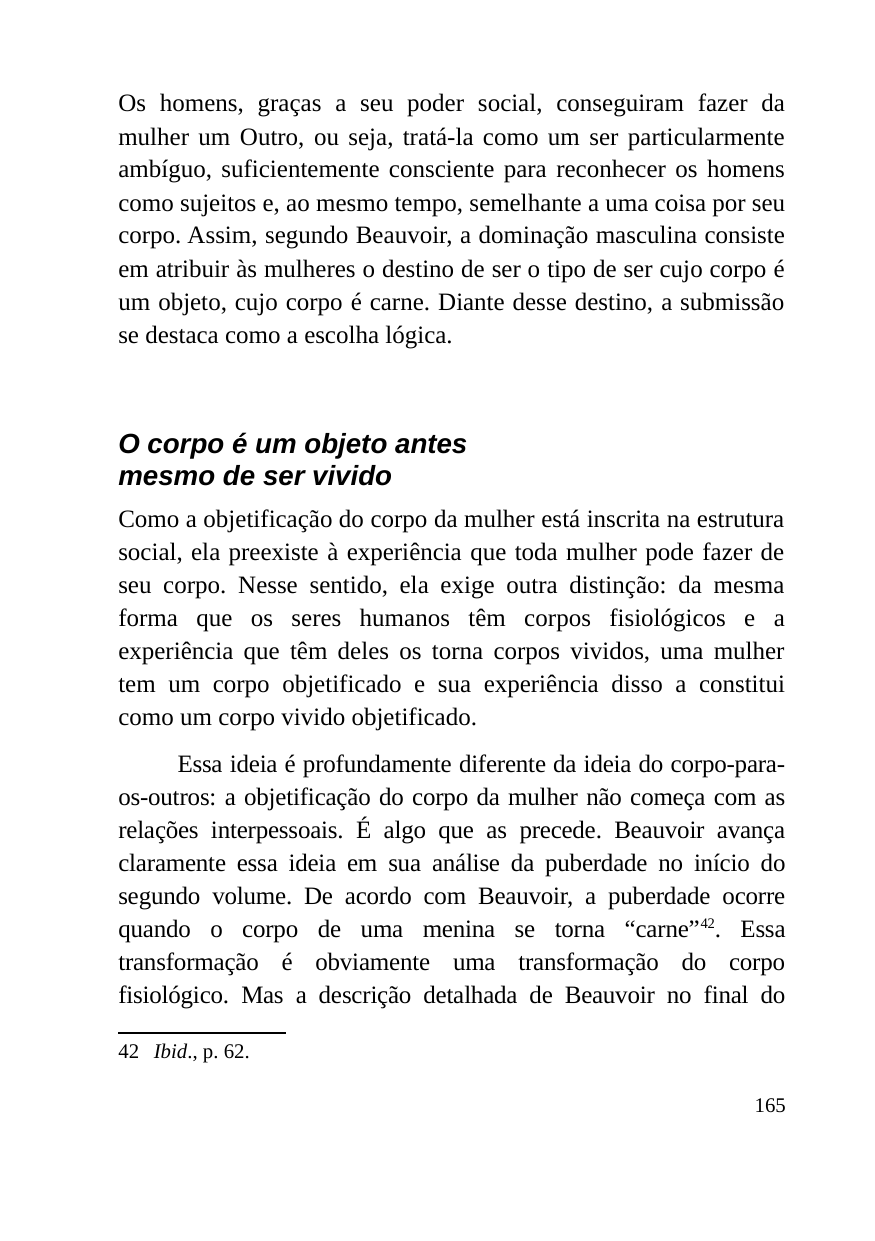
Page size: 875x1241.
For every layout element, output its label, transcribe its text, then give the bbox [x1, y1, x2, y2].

subtitle O corpo é um objeto antes mesmo de ser vivido [118, 427, 786, 491]
text Essa ideia é profundamente diferente da ideia do corpo-para-os-outros: a objetificação do corpo da mulher não começa com as relações interpessoais. É algo que as precede. Beauvoir avança claramente essa ideia em sua análise da puberdade no início do segundo volume. De acordo com Beauvoir, a puberdade ocorre quando o corpo de uma menina se torna “carne”. Essa transformação é obviamente uma transformação do corpo fisiológico. Mas a descrição detalhada de Beauvoir no final do [118, 749, 786, 1009]
text Ibid., p. 62. [118, 1039, 786, 1063]
text Como a objetificação do corpo da mulher está inscrita na estrutura social, ela preexiste à experiência que toda mulher pode fazer de seu corpo. Nesse sentido, ela exige outra distinção: da mesma forma que os seres humanos têm corpos fisiológicos e a experiência que têm deles os torna corpos vividos, uma mulher tem um corpo objetificado e sua experiência disso a constitui como um corpo vivido objetificado. [118, 504, 786, 731]
text Os homens, graças a seu poder social, conseguiram fazer da mulher um Outro, ou seja, tratá-la como um ser particularmente ambíguo, suficientemente consciente para reconhecer os homens como sujeitos e, ao mesmo tempo, semelhante a uma coisa por seu corpo. Assim, segundo Beauvoir, a dominação masculina consiste em atribuir às mulheres o destino de ser o tipo de ser cujo corpo é um objeto, cujo corpo é carne. Diante desse destino, a submissão se destaca como a escolha lógica. [118, 88, 786, 348]
